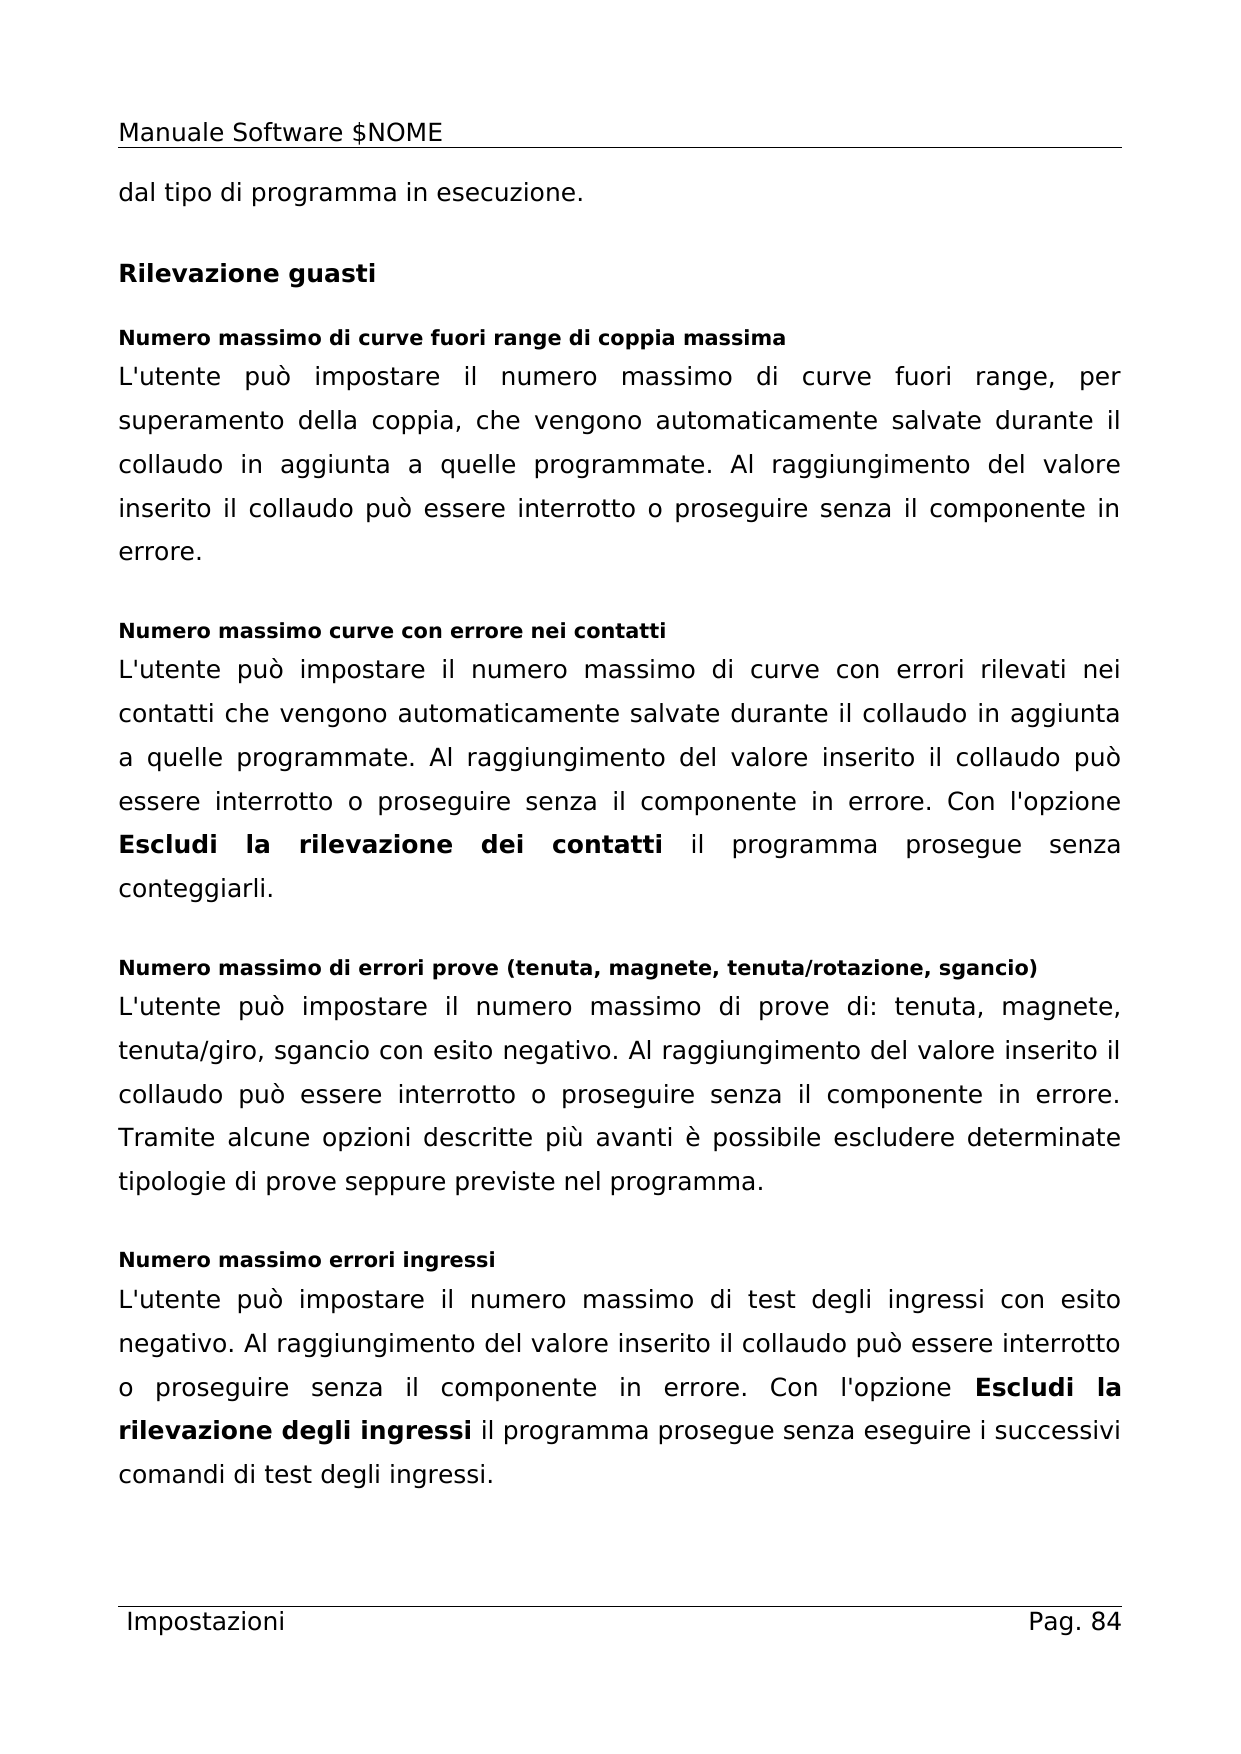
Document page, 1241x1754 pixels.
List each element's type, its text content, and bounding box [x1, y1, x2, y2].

text L'utente può impostare il numero massimo di test degli ingressi con esito negativo. Al raggiungimento del valore inserito il collaudo può essere interrotto o proseguire senza il componente in errore. Con l'opzione Escludi la rilevazione degli ingressi il programma prosegue senza eseguire i successivi comandi di test degli ingressi. [118, 1285, 1122, 1489]
text dal tipo di programma in esecuzione. [118, 178, 1122, 207]
text L'utente può impostare il numero massimo di curve fuori range, per superamento della coppia, che vengono automaticamente salvate durante il collaudo in aggiunta a quelle programmate. Al raggiungimento del valore inserito il collaudo può essere interrotto o proseguire senza il componente in errore. [118, 362, 1122, 567]
subtitle Numero massimo curve con errore nei contatti [118, 619, 1122, 643]
subtitle Numero massimo di errori prove (tenuta, magnete, tenuta/rotazione, sgancio) [118, 956, 1122, 980]
subtitle Numero massimo di curve fuori range di coppia massima [118, 326, 1122, 350]
subtitle Numero massimo errori ingressi [118, 1248, 1122, 1273]
text L'utente può impostare il numero massimo di prove di: tenuta, magnete, tenuta/giro, sgancio con esito negativo. Al raggiungimento del valore inserito il collaudo può essere interrotto o proseguire senza il componente in errore. Tramite alcune opzioni descritte più avanti è possibile escludere determinate tipologie di prove seppure previste nel programma. [118, 992, 1122, 1196]
subtitle Rilevazione guasti [118, 259, 1122, 288]
text L'utente può impostare il numero massimo di curve con errori rilevati nei contatti che vengono automaticamente salvate durante il collaudo in aggiunta a quelle programmate. Al raggiungimento del valore inserito il collaudo può essere interrotto o proseguire senza il componente in errore. Con l'opzione Escludi la rilevazione dei contatti il programma prosegue senza conteggiarli. [118, 656, 1122, 903]
